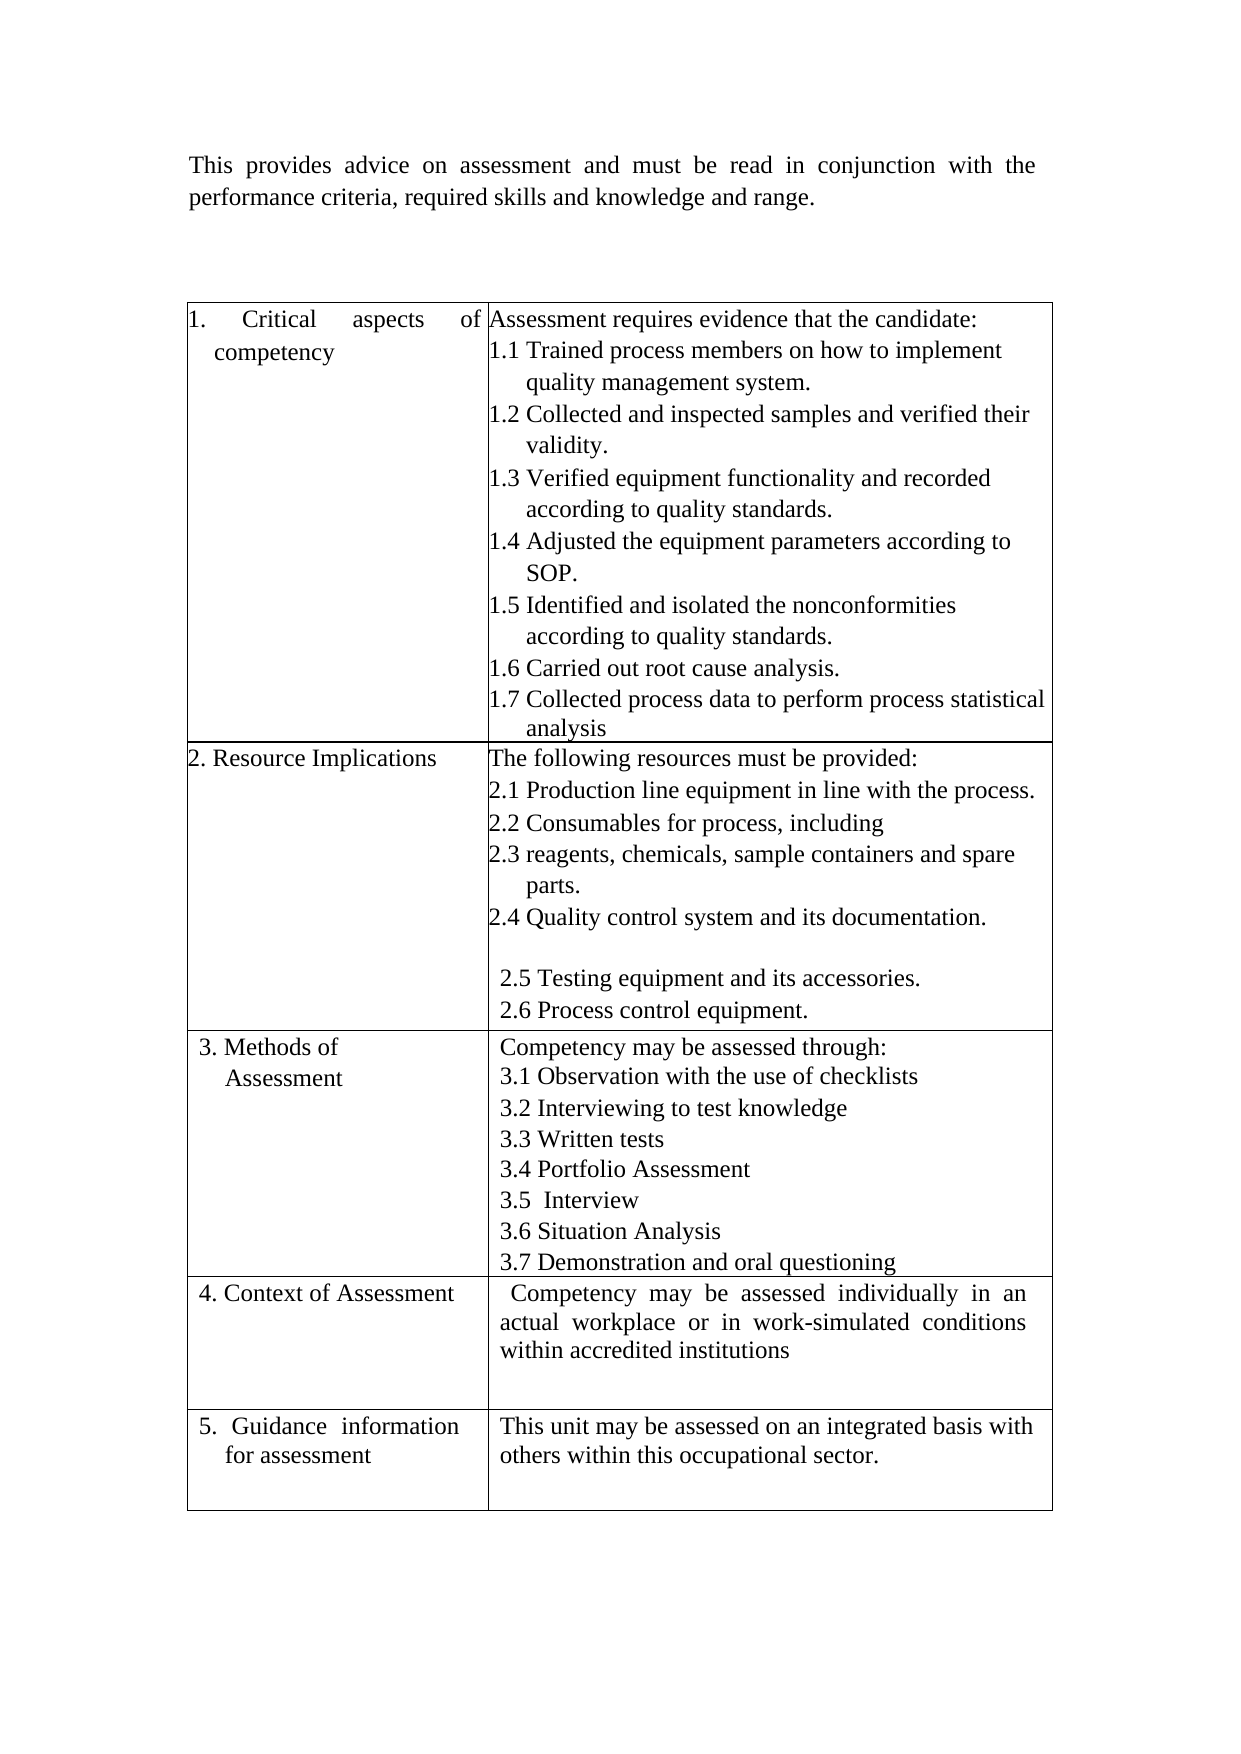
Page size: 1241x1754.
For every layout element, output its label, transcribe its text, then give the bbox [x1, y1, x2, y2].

table_header Assessment requires evidence that the candidate: 1.1 Trained process members on how to implement quality management system. 1.2 Collected and inspected samples and verified their validity. 1.3 Verified equipment functionality and recorded according to quality standards. 1.4 Adjusted the equipment parameters according to SOP. 1.5 Identified and isolated the nonconformities according to quality standards. 1.6 Carried out root cause analysis. 1.7 Collected process data to perform process statistical analysis [489, 303, 1052, 741]
table_cell The following resources must be provided: 2.1 Production line equipment in line with the process. 2.2 Consumables for process, including 2.3 reagents, chemicals, sample containers and spare parts. 2.4 Quality control system and its documentation. 2.5 Testing equipment and its accessories. 2.6 Process control equipment. [489, 743, 1052, 1030]
table_cell 5. Guidance information for assessment [188, 1410, 488, 1509]
table_cell 2. Resource Implications [188, 743, 488, 1030]
table_cell Competency may be assessed individually in an actual workplace or in work-simulated conditions within accredited institutions [489, 1277, 1052, 1409]
text This provides advice on assessment and must be read in conjunction with the performance criteria, required skills and knowledge and range. [188, 150, 1037, 210]
table_cell Competency may be assessed through: 3.1 Observation with the use of checklists 3.2 Interviewing to test knowledge 3.3 Written tests 3.4 Portfolio Assessment 3.5 Interview 3.6 Situation Analysis 3.7 Demonstration and oral questioning [489, 1031, 1052, 1276]
table_cell 3. Methods of Assessment [188, 1031, 488, 1276]
table_cell This unit may be assessed on an integrated basis with others within this occupational sector. [489, 1410, 1052, 1509]
table_header 1. Critical aspects of competency [188, 303, 488, 741]
table_cell 4. Context of Assessment [188, 1277, 488, 1409]
